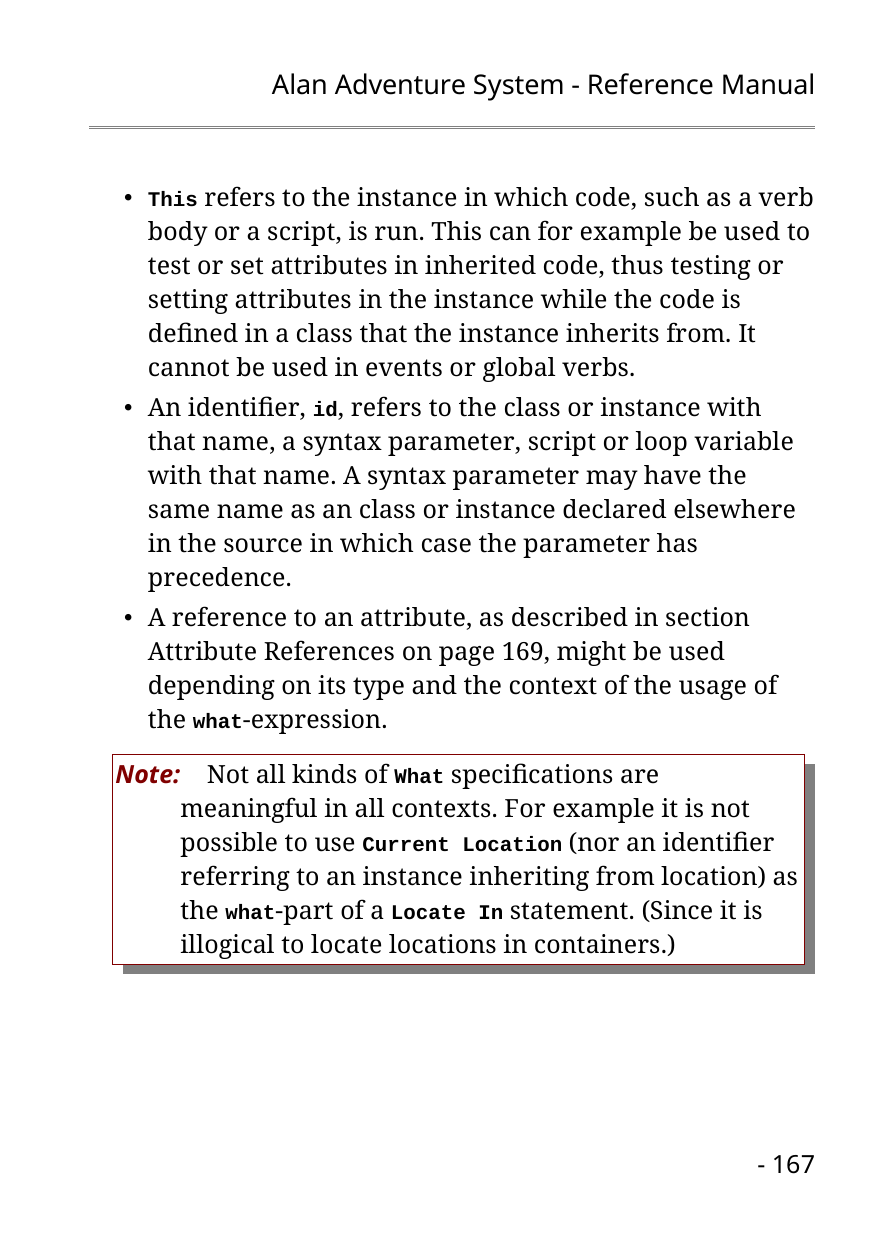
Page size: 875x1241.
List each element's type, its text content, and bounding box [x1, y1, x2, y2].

list Not all kinds of What specifications are meaningful in all contexts. For example it is not possible to use Current Location (nor an identifier referring to an instance inheriting from location) as the what-part of a Locate In statement. (Since it is illogical to locate locations in containers.) [113, 755, 804, 964]
list A reference to an attribute, as described in section Attribute References on page 132, might be used depending on its type and the context of the usage of the what-expression. [124, 600, 815, 736]
list An identifier, id, refers to the class or instance with that name, a syntax parameter, script or loop variable with that name. A syntax parameter may have the same name as an class or instance declared elsewhere in the source in which case the parameter has precedence. [124, 390, 815, 594]
list This refers to the instance in which code, such as a verb body or a script, is run. This can for example be used to test or set attributes in inherited code, thus testing or setting attributes in the instance while the code is defined in a class that the instance inherits from. It cannot be used in events or global verbs. [124, 180, 815, 384]
